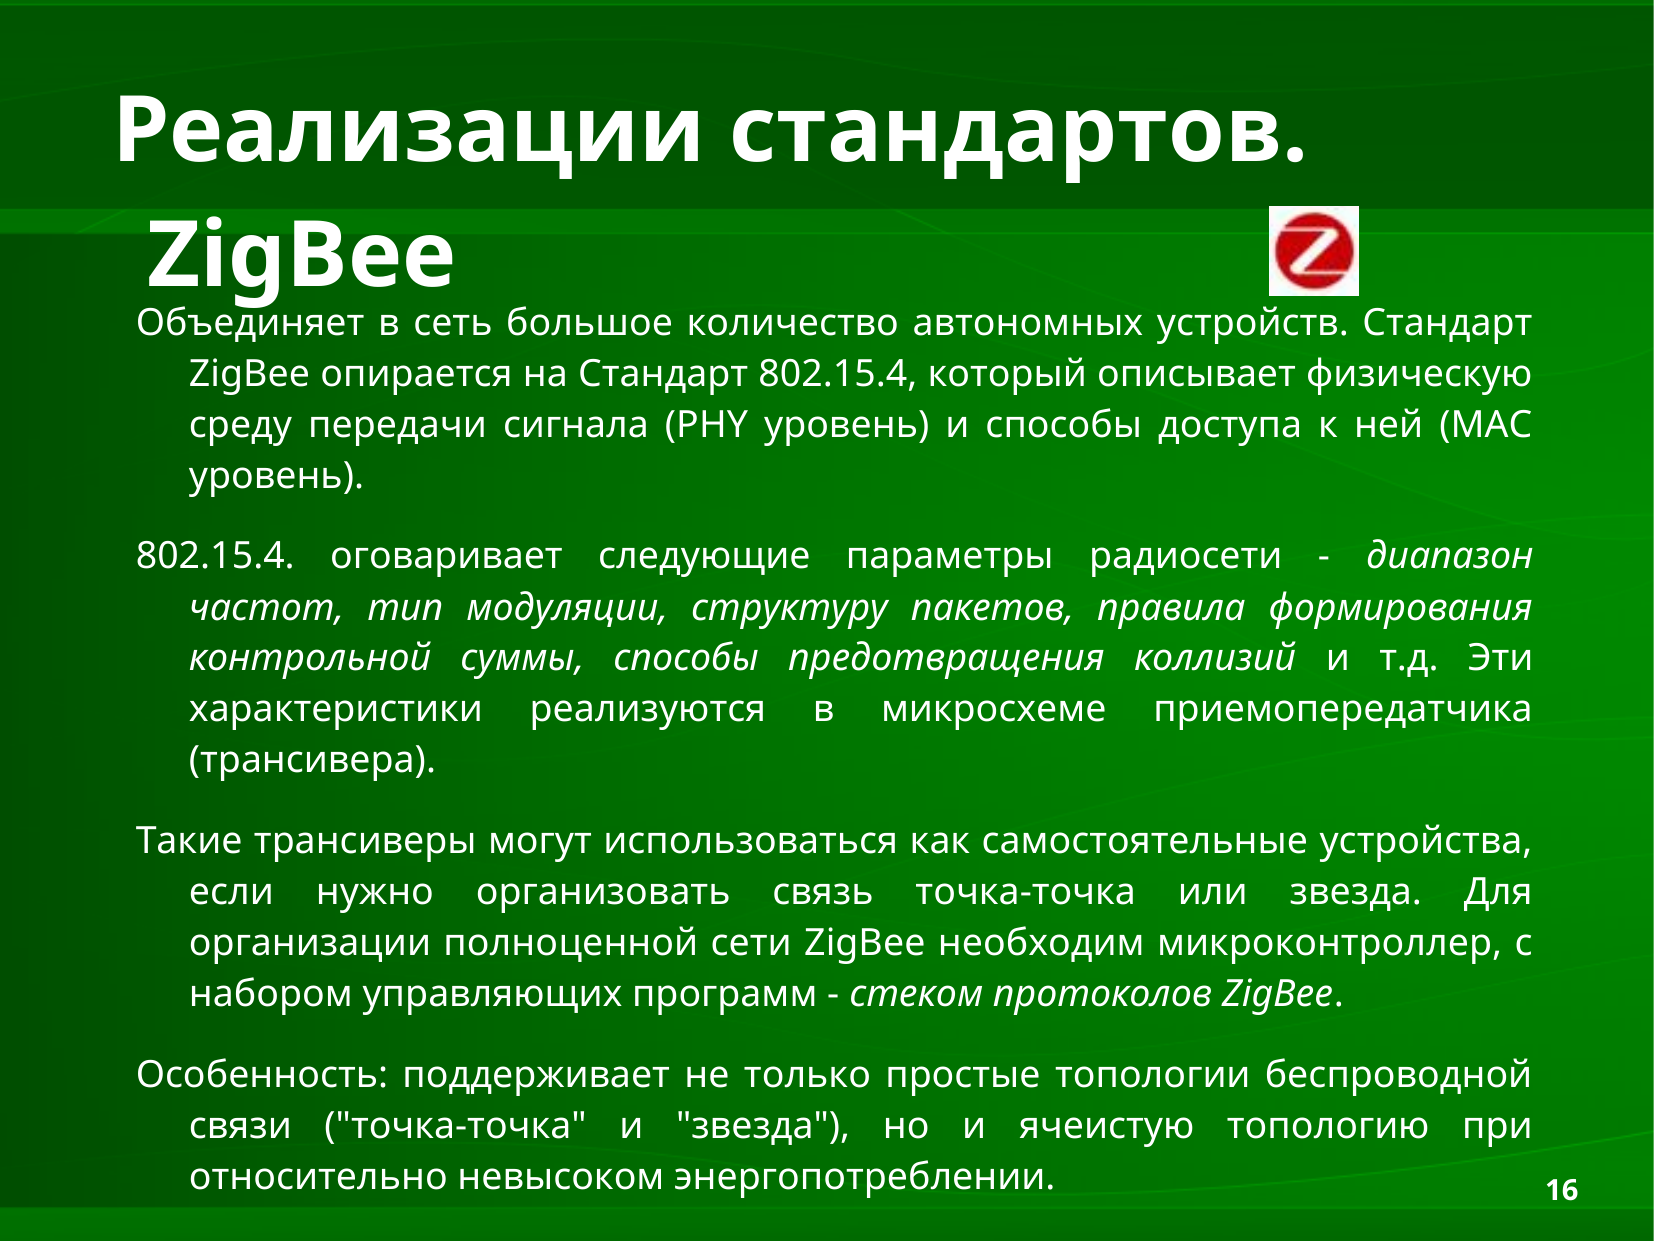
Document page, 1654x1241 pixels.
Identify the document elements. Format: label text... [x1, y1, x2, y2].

title Реализации стандартов. ZigBee [76, 76, 1565, 300]
list Объединяет в сеть большое количество автономных устройств. Cтандарт ZigBee опирается на Стандарт 802.15.4, который описывает физическую среду передачи сигнала (PHY уровень) и способы доступа к ней (MAC уровень). 802.15.4. оговаривает следующие параметры радиосети - диапазон частот, тип модуляции, структуру пакетов, правила формирования контрольной суммы, способы предотвращения коллизий и т.д. Эти характеристики реализуются в микросхеме приемопередатчика (трансивера). Такие трансиверы могут использоваться как самостоятельные устройства, если нужно организовать связь точка-точка или звезда. Для организации полноценной сети ZigBee необходим микроконтроллер, с набором управляющих программ - стеком протоколов ZigBee. Особенность: поддерживает не только простые топологии беспроводной связи ("точка-точка" и "звезда"), но и ячеистую топологию при относительно невысоком энергопотреблении. [118, 295, 1534, 1233]
picture [0, 0, 1654, 1241]
